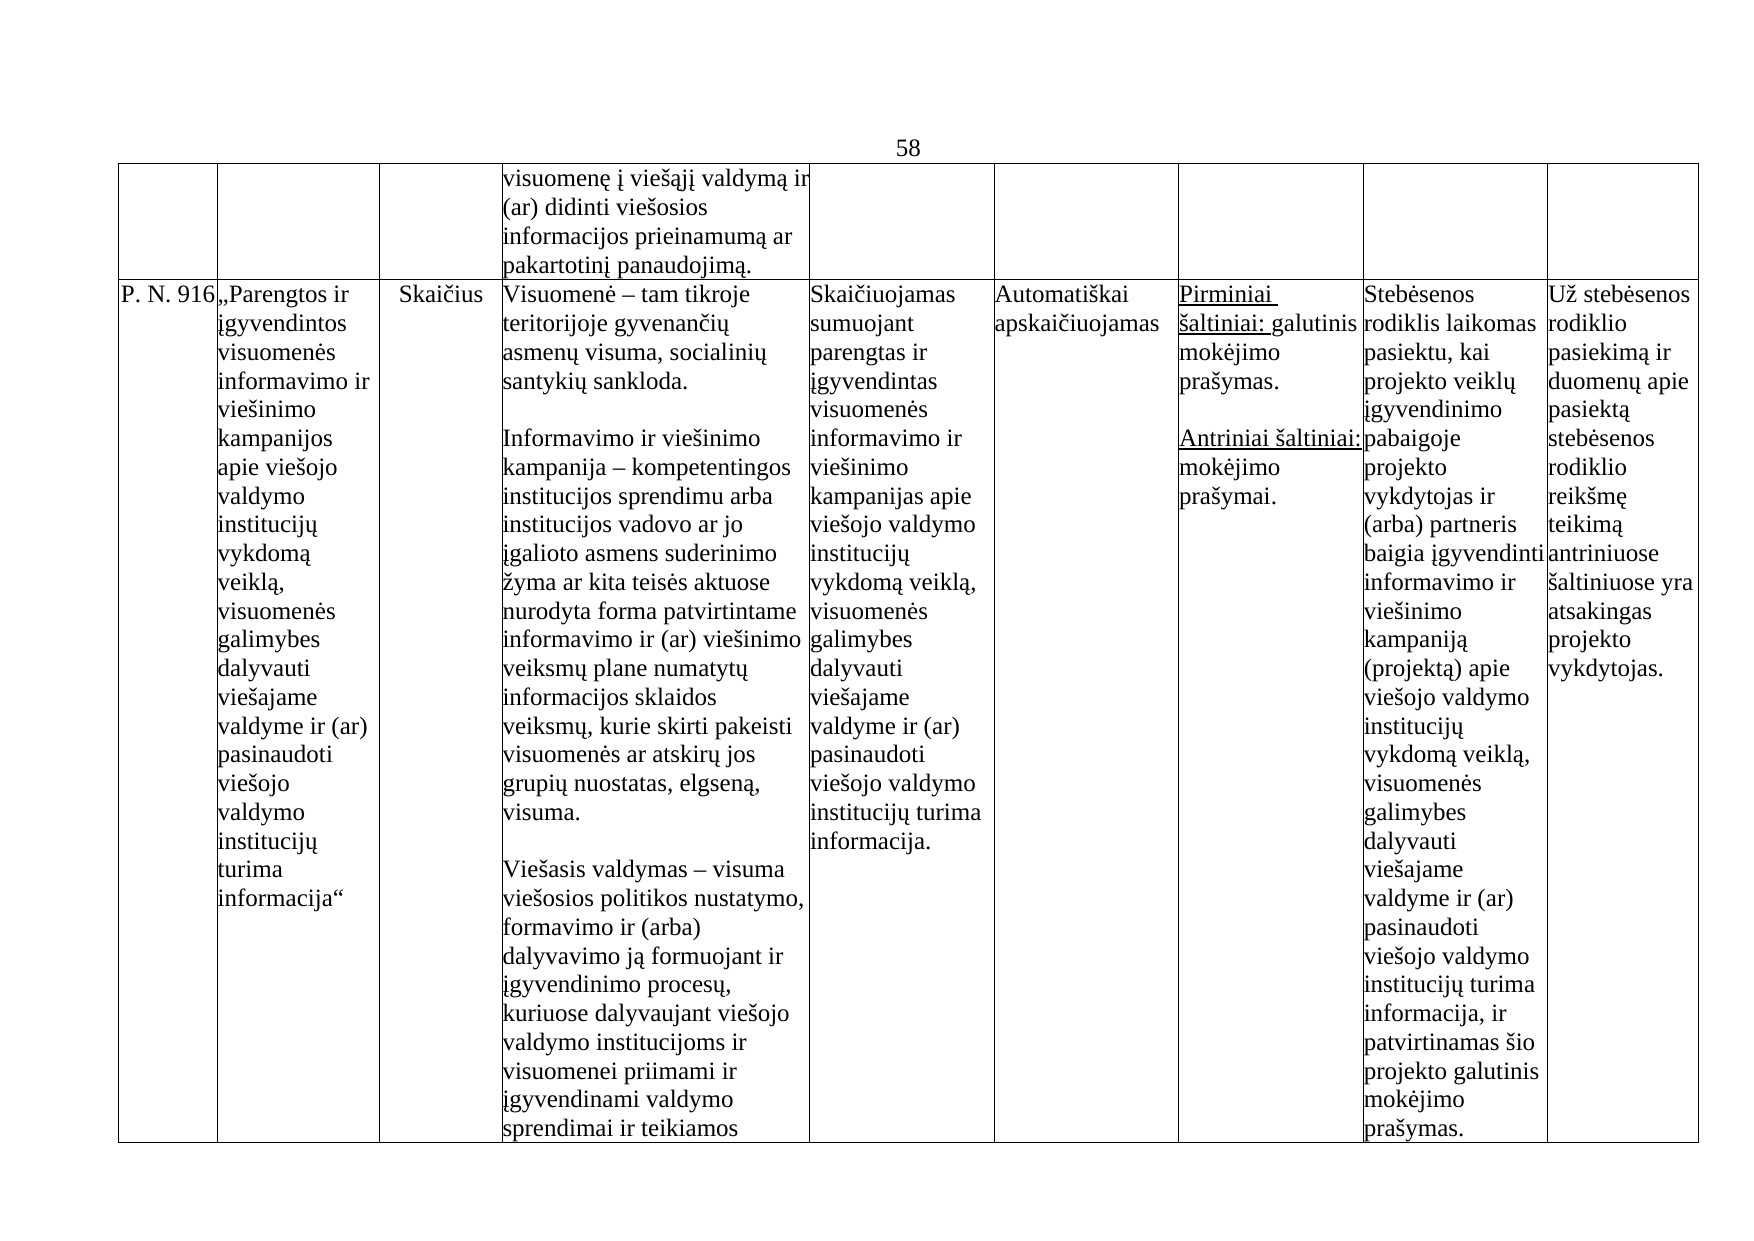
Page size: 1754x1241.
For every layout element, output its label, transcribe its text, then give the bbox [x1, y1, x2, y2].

table_cell P. N. 916 [119, 280, 217, 1142]
table_cell Skaičiuojamas sumuojant parengtas ir įgyvendintas visuomenės informavimo ir viešinimo kampanijas apie viešojo valdymo institucijų vykdomą veiklą, visuomenės galimybes dalyvauti viešajame valdyme ir (ar) pasinaudoti viešojo valdymo institucijų turima informacija. [810, 280, 994, 1142]
table_cell [380, 164, 502, 278]
table_cell „Parengtos ir įgyvendintos visuomenės informavimo ir viešinimo kampanijos apie viešojo valdymo institucijų vykdomą veiklą, visuomenės galimybes dalyvauti viešajame valdyme ir (ar) pasinaudoti viešojo valdymo institucijų turima informacija“ [218, 280, 379, 1142]
table_cell visuomenę į viešąjį valdymą ir (ar) didinti viešosios informacijos prieinamumą ar pakartotinį panaudojimą. [503, 164, 809, 278]
table_cell [1548, 164, 1698, 278]
table_cell [218, 164, 379, 278]
table_cell [995, 164, 1178, 278]
table_cell Visuomenė – tam tikroje teritorijoje gyvenančių asmenų visuma, socialinių santykių sankloda. Informavimo ir viešinimo kampanija – kompetentingos institucijos sprendimu arba institucijos vadovo ar jo įgalioto asmens suderinimo žyma ar kita teisės aktuose nurodyta forma patvirtintame informavimo ir (ar) viešinimo veiksmų plane numatytų informacijos sklaidos veiksmų, kurie skirti pakeisti visuomenės ar atskirų jos grupių nuostatas, elgseną, visuma. Viešasis valdymas – visuma viešosios politikos nustatymo, formavimo ir (arba) dalyvavimo ją formuojant ir įgyvendinimo procesų, kuriuose dalyvaujant viešojo valdymo institucijoms ir visuomenei priimami ir įgyvendinami valdymo sprendimai ir teikiamos [503, 280, 809, 1142]
table_cell Skaičius [380, 280, 502, 1142]
table_cell Už stebėsenos rodiklio pasiekimą ir duomenų apie pasiektą stebėsenos rodiklio reikšmę teikimą antriniuose šaltiniuose yra atsakingas projekto vykdytojas. [1548, 280, 1698, 1142]
table_cell [1364, 164, 1547, 278]
table_cell [810, 164, 994, 278]
table_cell Pirminiai šaltiniai: galutinis mokėjimo prašymas. Antriniai šaltiniai: mokėjimo prašymai. [1179, 280, 1363, 1142]
table_cell [1179, 164, 1363, 278]
table_cell Automatiškai apskaičiuojamas [995, 280, 1178, 1142]
table_cell Stebėsenos rodiklis laikomas pasiektu, kai projekto veiklų įgyvendinimo pabaigoje projekto vykdytojas ir (arba) partneris baigia įgyvendinti informavimo ir viešinimo kampaniją (projektą) apie viešojo valdymo institucijų vykdomą veiklą, visuomenės galimybes dalyvauti viešajame valdyme ir (ar) pasinaudoti viešojo valdymo institucijų turima informacija, ir patvirtinamas šio projekto galutinis mokėjimo prašymas. [1364, 280, 1547, 1142]
table_cell [119, 164, 217, 278]
